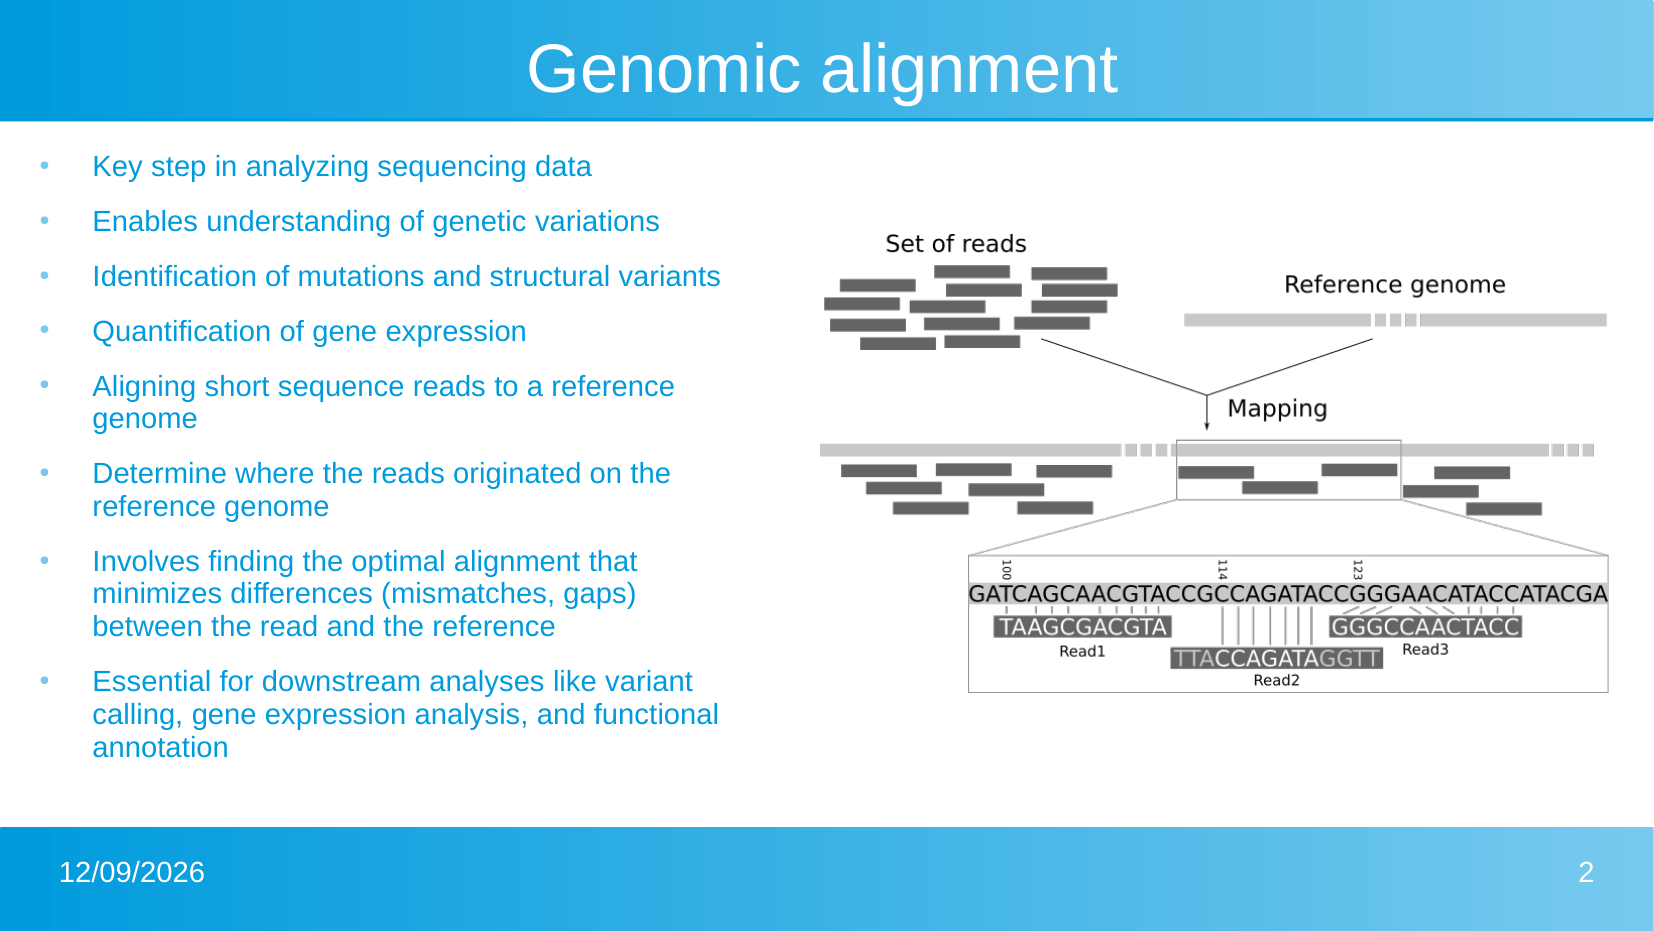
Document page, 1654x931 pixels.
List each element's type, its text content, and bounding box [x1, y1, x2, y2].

list Key step in analyzing sequencing data Enables understanding of genetic variations Identification of mutations and structural variants Quantification of gene expression Aligning short sequence reads to a reference genome Determine where the reads originated on the reference genome Involves finding the optimal alignment that minimizes differences (mismatches, gaps) between the read and the reference Essential for downstream analyses like variant calling, gene expression analysis, and functional annotation [21, 150, 751, 723]
title Genomic alignment [59, 29, 1595, 108]
picture [820, 234, 1609, 693]
